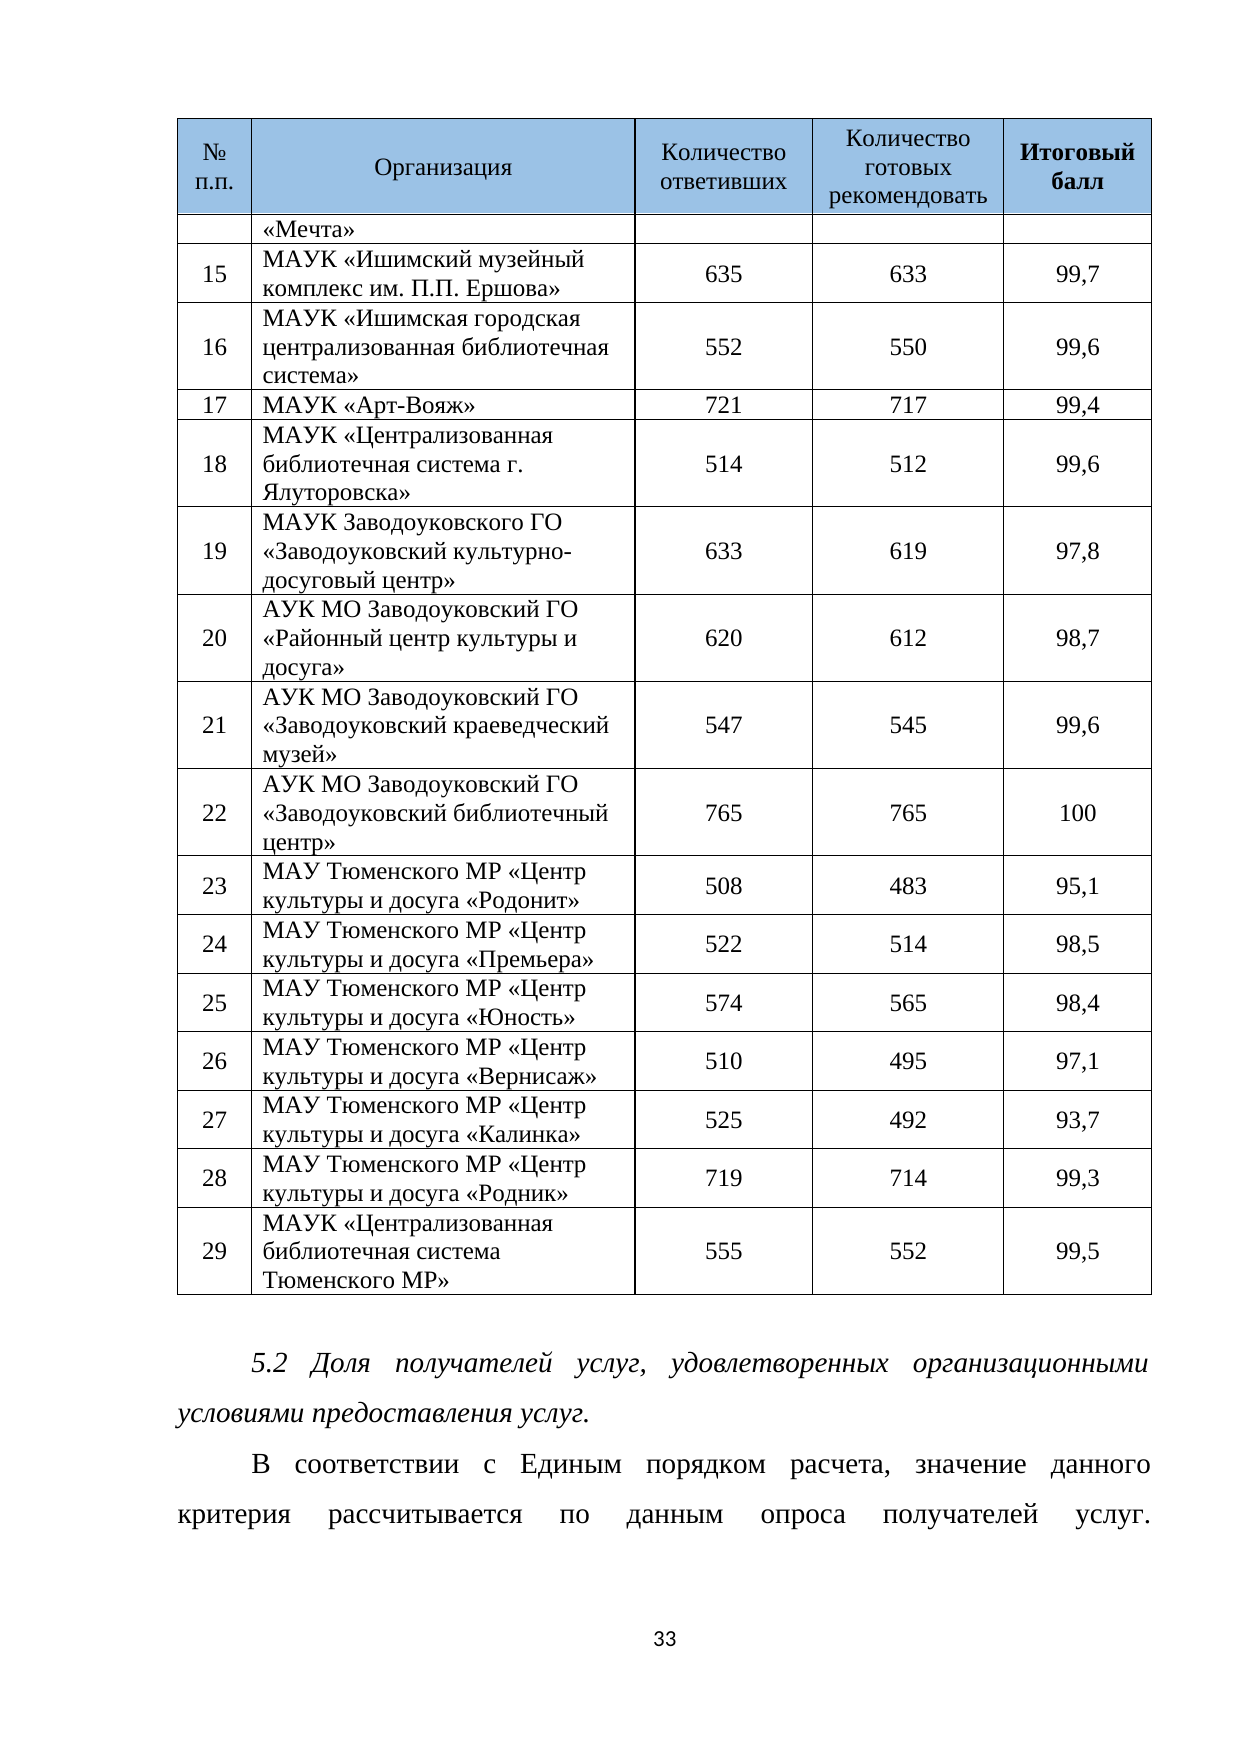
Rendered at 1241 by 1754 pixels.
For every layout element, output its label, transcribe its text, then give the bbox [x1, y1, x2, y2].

table_cell 522 [636, 915, 812, 972]
table_cell 619 [813, 507, 1003, 593]
table_cell 765 [636, 769, 812, 855]
table_cell МАУК «Ишимская городская централизованная библиотечная система» [252, 303, 634, 389]
table_header Организация [252, 119, 634, 213]
table_cell 98,7 [1004, 595, 1151, 681]
table_cell 633 [813, 244, 1003, 302]
table_cell 765 [813, 769, 1003, 855]
table_header Итоговый балл [1004, 119, 1151, 213]
table_cell 22 [178, 769, 251, 855]
table_cell 97,1 [1004, 1032, 1151, 1089]
table_header № п.п. [178, 119, 251, 213]
table_cell 20 [178, 595, 251, 681]
table_header Количество готовых рекомендовать [813, 119, 1003, 213]
table_cell 635 [636, 244, 812, 302]
table_cell 95,1 [1004, 856, 1151, 914]
table_cell 508 [636, 856, 812, 914]
table_cell 99,7 [1004, 244, 1151, 302]
table_cell 483 [813, 856, 1003, 914]
table_cell МАУК «Централизованная библиотечная система Тюменского МР» [252, 1208, 634, 1294]
table_cell 98,5 [1004, 915, 1151, 972]
table_cell 492 [813, 1091, 1003, 1148]
table_cell 28 [178, 1149, 251, 1207]
table_cell 99,6 [1004, 303, 1151, 389]
table_cell 552 [813, 1208, 1003, 1294]
table_cell АУК МО Заводоуковский ГО «Районный центр культуры и досуга» [252, 595, 634, 681]
table_cell 18 [178, 420, 251, 506]
table_cell МАУ Тюменского МР «Центр культуры и досуга «Премьера» [252, 915, 634, 972]
table_cell МАУК «Централизованная библиотечная система г. Ялуторовска» [252, 420, 634, 506]
table_cell 514 [636, 420, 812, 506]
table_cell 547 [636, 682, 812, 768]
table_cell 717 [813, 390, 1003, 419]
table_cell 19 [178, 507, 251, 593]
table_cell 495 [813, 1032, 1003, 1089]
table_cell 633 [636, 507, 812, 593]
table_cell 17 [178, 390, 251, 419]
table_cell МАУ Тюменского МР «Центр культуры и досуга «Родник» [252, 1149, 634, 1207]
table_cell 99,6 [1004, 682, 1151, 768]
table_cell [636, 215, 812, 243]
table_cell 514 [813, 915, 1003, 972]
table_cell 99,3 [1004, 1149, 1151, 1207]
table_cell [178, 215, 251, 243]
table_cell МАУ Тюменского МР «Центр культуры и досуга «Родонит» [252, 856, 634, 914]
table_cell 100 [1004, 769, 1151, 855]
table_cell 99,4 [1004, 390, 1151, 419]
table_cell 99,5 [1004, 1208, 1151, 1294]
table_cell 24 [178, 915, 251, 972]
table_cell МАУК «Ишимский музейный комплекс им. П.П. Ершова» [252, 244, 634, 302]
table_cell 25 [178, 974, 251, 1031]
table_cell 15 [178, 244, 251, 302]
table_cell 97,8 [1004, 507, 1151, 593]
table_cell МАУ Тюменского МР «Центр культуры и досуга «Вернисаж» [252, 1032, 634, 1089]
table_cell 16 [178, 303, 251, 389]
table_cell МАУК Заводоуковского ГО «Заводоуковский культурно-досуговый центр» [252, 507, 634, 593]
table_cell 21 [178, 682, 251, 768]
table_cell 525 [636, 1091, 812, 1148]
table_cell 27 [178, 1091, 251, 1148]
table_cell 545 [813, 682, 1003, 768]
table_cell МАУ Тюменского МР «Центр культуры и досуга «Юность» [252, 974, 634, 1031]
table_cell 620 [636, 595, 812, 681]
table_cell 555 [636, 1208, 812, 1294]
table_cell 29 [178, 1208, 251, 1294]
table_cell 512 [813, 420, 1003, 506]
table_cell 510 [636, 1032, 812, 1089]
table_cell 719 [636, 1149, 812, 1207]
table_cell 714 [813, 1149, 1003, 1207]
text 5.2 Доля получателей услуг, удовлетворенных организационными условиями предоставления услуг. [177, 1345, 1152, 1429]
table_cell 565 [813, 974, 1003, 1031]
table_cell АУК МО Заводоуковский ГО «Заводоуковский библиотечный центр» [252, 769, 634, 855]
table_cell 26 [178, 1032, 251, 1089]
table_cell «Мечта» [252, 215, 634, 243]
table_cell 721 [636, 390, 812, 419]
table_cell 552 [636, 303, 812, 389]
table_header Количество ответивших [636, 119, 812, 213]
table_cell АУК МО Заводоуковский ГО «Заводоуковский краеведческий музей» [252, 682, 634, 768]
table_cell [813, 215, 1003, 243]
text В соответствии с Единым порядком расчета, значение данного критерия рассчитывается по данным опроса получателей услуг. [177, 1446, 1152, 1530]
table_cell МАУ Тюменского МР «Центр культуры и досуга «Калинка» [252, 1091, 634, 1148]
table_cell 99,6 [1004, 420, 1151, 506]
table_cell 98,4 [1004, 974, 1151, 1031]
table_cell МАУК «Арт-Вояж» [252, 390, 634, 419]
table_cell 93,7 [1004, 1091, 1151, 1148]
table_cell 550 [813, 303, 1003, 389]
table_cell 23 [178, 856, 251, 914]
table_cell 612 [813, 595, 1003, 681]
table_cell 574 [636, 974, 812, 1031]
table_cell [1004, 215, 1151, 243]
